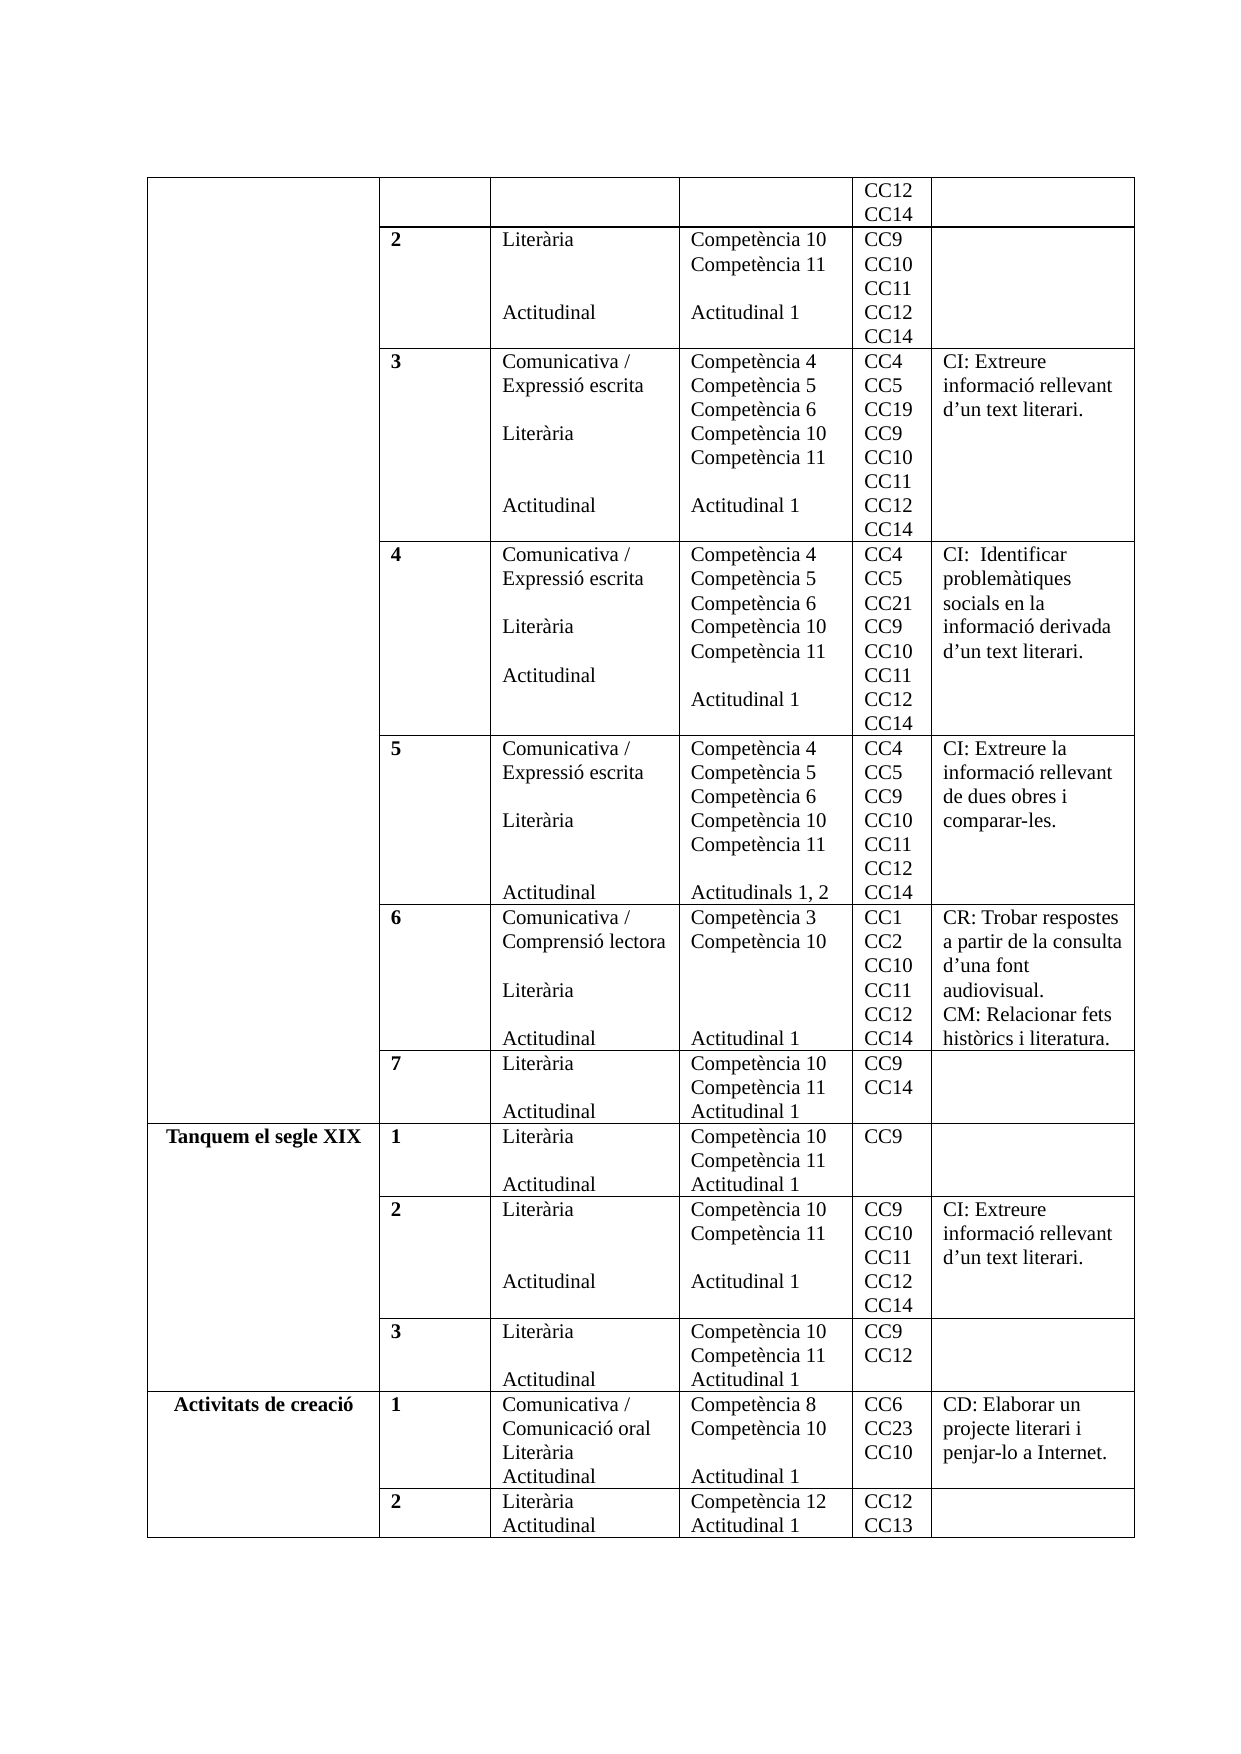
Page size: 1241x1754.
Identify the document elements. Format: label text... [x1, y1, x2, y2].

table_cell CC4 CC5 CC9 CC10 CC11 CC12 CC14 [853, 736, 931, 904]
table_cell Competència 3 Competència 10 Actitudinal 1 [680, 905, 852, 1050]
table_cell CI: Identificar problemàtiques socials en la informació derivada d’un text literari. [932, 542, 1134, 735]
table_cell Literària Actitudinal [491, 1051, 679, 1123]
table_cell CC6 CC23 CC10 [853, 1392, 931, 1488]
table_cell CC1 CC2 CC10 CC11 CC12 CC14 [853, 905, 931, 1050]
table_cell Literària Actitudinal [491, 228, 679, 348]
table_cell 6 [380, 905, 490, 1050]
table_cell Comunicativa / Expressió escrita Literària Actitudinal [491, 736, 679, 904]
table_cell [932, 1051, 1134, 1123]
table_cell CI: Extreure informació rellevant d’un text literari. [932, 1197, 1134, 1317]
table_cell Comunicativa / Expressió escrita Literària Actitudinal [491, 349, 679, 541]
table_cell Competència 4 Competència 5 Competència 6 Competència 10 Competència 11 Actitudinal 1 [680, 542, 852, 735]
table_cell 1 [380, 1392, 490, 1488]
table_cell [380, 178, 490, 226]
table_cell 2 [380, 1489, 490, 1537]
table_cell CC4 CC5 CC19 CC9 CC10 CC11 CC12 CC14 [853, 349, 931, 541]
table_cell [932, 228, 1134, 348]
table_cell CC9 CC12 [853, 1319, 931, 1391]
table_cell Competència 10 Competència 11 Actitudinal 1 [680, 228, 852, 348]
table_cell [932, 178, 1134, 226]
table_cell [148, 178, 379, 1123]
table_cell [932, 1124, 1134, 1196]
table_cell Literària Actitudinal [491, 1197, 679, 1317]
table_cell Competència 10 Competència 11 Actitudinal 1 [680, 1051, 852, 1123]
table_cell CC12 CC13 [853, 1489, 931, 1537]
table_cell Competència 4 Competència 5 Competència 6 Competència 10 Competència 11 Actitudinals 1, 2 [680, 736, 852, 904]
table_cell Competència 10 Competència 11 Actitudinal 1 [680, 1124, 852, 1196]
table_cell CC12 CC14 [853, 178, 931, 226]
table_cell 5 [380, 736, 490, 904]
table_cell 4 [380, 542, 490, 735]
table_cell 1 [380, 1124, 490, 1196]
table_cell CI: Extreure la informació rellevant de dues obres i comparar-les. [932, 736, 1134, 904]
table_cell Competència 8 Competència 10 Actitudinal 1 [680, 1392, 852, 1488]
table_cell Activitats de creació [148, 1392, 379, 1537]
table_cell CC9 [853, 1124, 931, 1196]
table_cell Competència 10 Competència 11 Actitudinal 1 [680, 1319, 852, 1391]
table_cell Comunicativa / Comunicació oral Literària Actitudinal [491, 1392, 679, 1488]
table_cell 2 [380, 228, 490, 348]
table_cell 3 [380, 349, 490, 541]
table_cell [932, 1319, 1134, 1391]
table_cell CC9 CC10 CC11 CC12 CC14 [853, 228, 931, 348]
table_cell CC9 CC10 CC11 CC12 CC14 [853, 1197, 931, 1317]
table_cell CI: Extreure informació rellevant d’un text literari. [932, 349, 1134, 541]
table_cell Comunicativa / Comprensió lectora Literària Actitudinal [491, 905, 679, 1050]
table_cell 3 [380, 1319, 490, 1391]
table_cell CC4 CC5 CC21 CC9 CC10 CC11 CC12 CC14 [853, 542, 931, 735]
table_cell Competència 12 Actitudinal 1 [680, 1489, 852, 1537]
table_cell Literària Actitudinal [491, 1319, 679, 1391]
table_cell CR: Trobar respostes a partir de la consulta d’una font audiovisual. CM: Relacionar fets històrics i literatura. [932, 905, 1134, 1050]
table_cell [680, 178, 852, 226]
table_cell 2 [380, 1197, 490, 1317]
table_cell Competència 4 Competència 5 Competència 6 Competència 10 Competència 11 Actitudinal 1 [680, 349, 852, 541]
table_cell 7 [380, 1051, 490, 1123]
table_cell [491, 178, 679, 226]
table_cell Literària Actitudinal [491, 1489, 679, 1537]
table_cell CC9 CC14 [853, 1051, 931, 1123]
table_cell CD: Elaborar un projecte literari i penjar-lo a Internet. [932, 1392, 1134, 1488]
table_cell [932, 1489, 1134, 1537]
table_cell Competència 10 Competència 11 Actitudinal 1 [680, 1197, 852, 1317]
table_cell Literària Actitudinal [491, 1124, 679, 1196]
table_cell Comunicativa / Expressió escrita Literària Actitudinal [491, 542, 679, 735]
table_cell Tanquem el segle XIX [148, 1124, 379, 1391]
